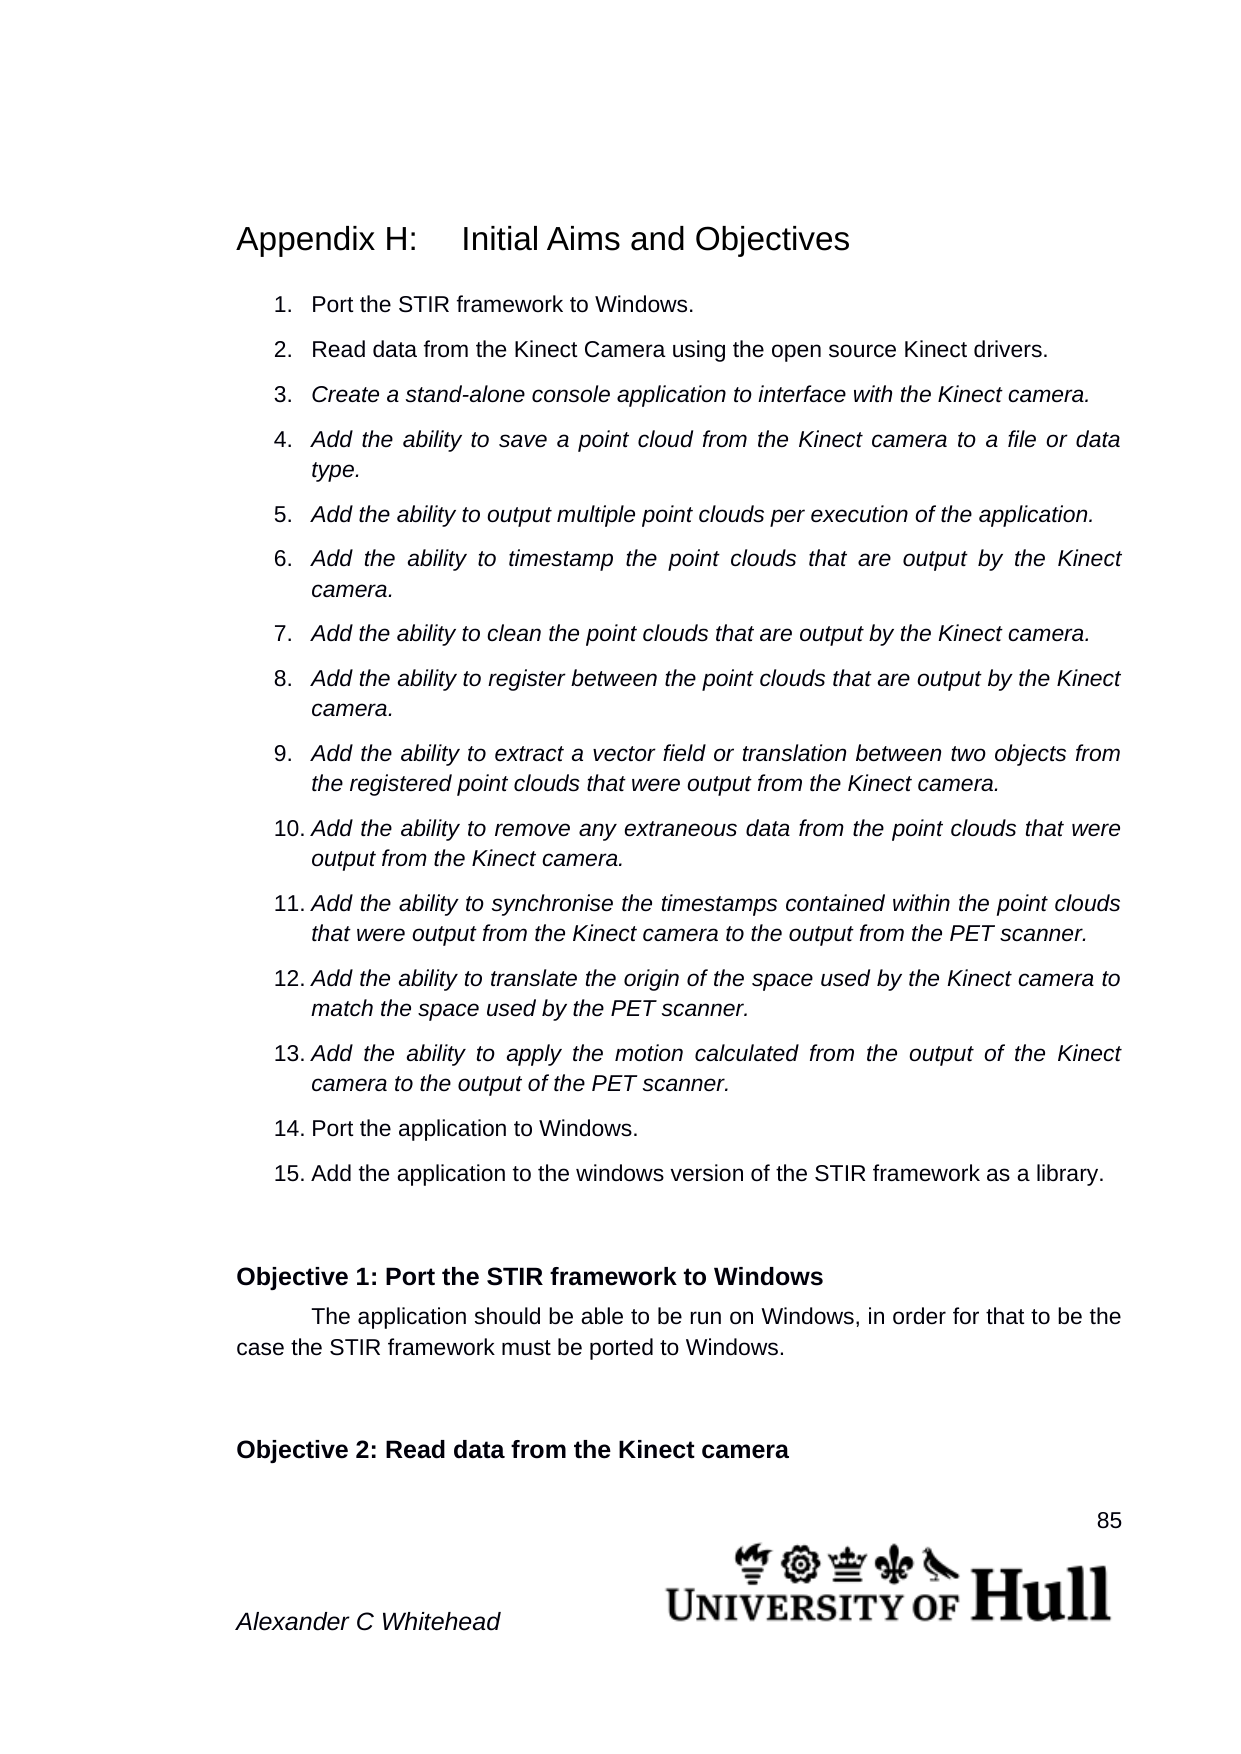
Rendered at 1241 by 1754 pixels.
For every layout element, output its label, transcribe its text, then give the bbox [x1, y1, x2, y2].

list Create a stand-alone console application to interface with the Kinect camera. [274, 381, 1122, 407]
list Add the ability to save a point cloud from the Kinect camera to a file or data type. [274, 426, 1122, 482]
subtitle Objective 2: Read data from the Kinect camera [236, 1436, 1122, 1464]
subtitle Initial Aims and Objectives [236, 219, 1122, 258]
list Add the ability to timestamp the point clouds that are output by the Kinect camera. [274, 545, 1122, 602]
list Add the ability to apply the motion calculated from the output of the Kinect camera to the output of the PET scanner. [274, 1040, 1122, 1097]
list Add the ability to remove any extraneous data from the point clouds that were output from the Kinect camera. [274, 815, 1122, 872]
list Add the ability to register between the point clouds that are output by the Kinect camera. [274, 665, 1122, 722]
list Add the application to the windows version of the STIR framework as a library. [274, 1160, 1122, 1186]
subtitle Objective 1: Port the STIR framework to Windows [236, 1262, 1122, 1291]
text The application should be able to be run on Windows, in order for that to be the case the STIR framework must be ported to Windows. [236, 1303, 1122, 1360]
list Add the ability to synchronise the timestamps contained within the point clouds that were output from the Kinect camera to the output from the PET scanner. [274, 890, 1122, 947]
list Read data from the Kinect Camera using the open source Kinect drivers. [274, 336, 1122, 362]
list Add the ability to clean the point clouds that are output by the Kinect camera. [274, 620, 1122, 647]
list Port the application to Windows. [274, 1115, 1122, 1141]
list Port the STIR framework to Windows. [274, 291, 1122, 317]
list Add the ability to output multiple point clouds per execution of the application. [274, 501, 1122, 527]
list Add the ability to translate the origin of the space used by the Kinect camera to match the space used by the PET scanner. [274, 965, 1122, 1022]
list Add the ability to extract a vector field or translation between two objects from the registered point clouds that were output from the Kinect camera. [274, 740, 1122, 797]
picture [659, 1533, 1119, 1631]
